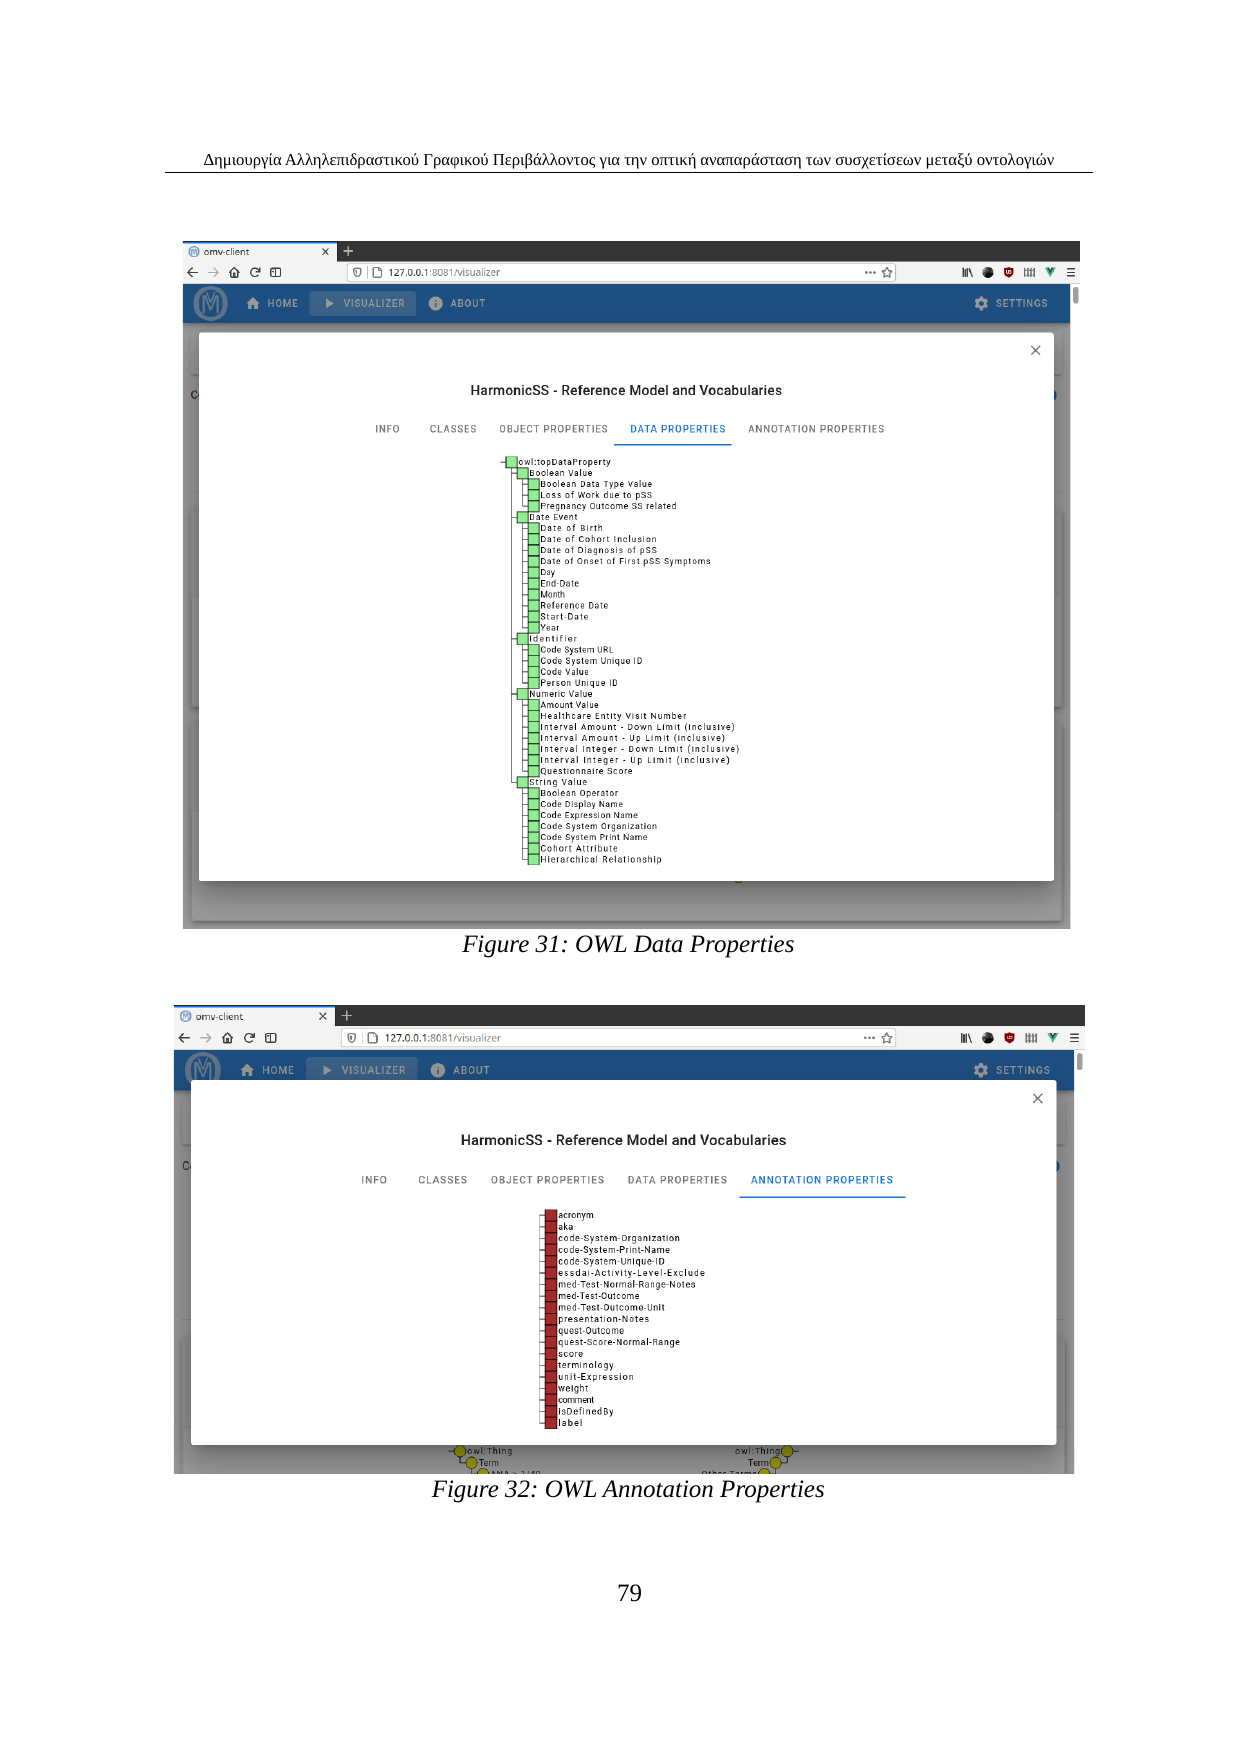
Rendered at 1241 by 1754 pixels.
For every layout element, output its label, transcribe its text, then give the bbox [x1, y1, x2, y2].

text Figure 31: OWL Data Properties [270, 929, 988, 957]
text [270, 215, 988, 241]
text Figure 32: OWL Annotation Properties [273, 1474, 985, 1503]
picture [182, 241, 1080, 929]
picture [173, 1005, 1085, 1474]
